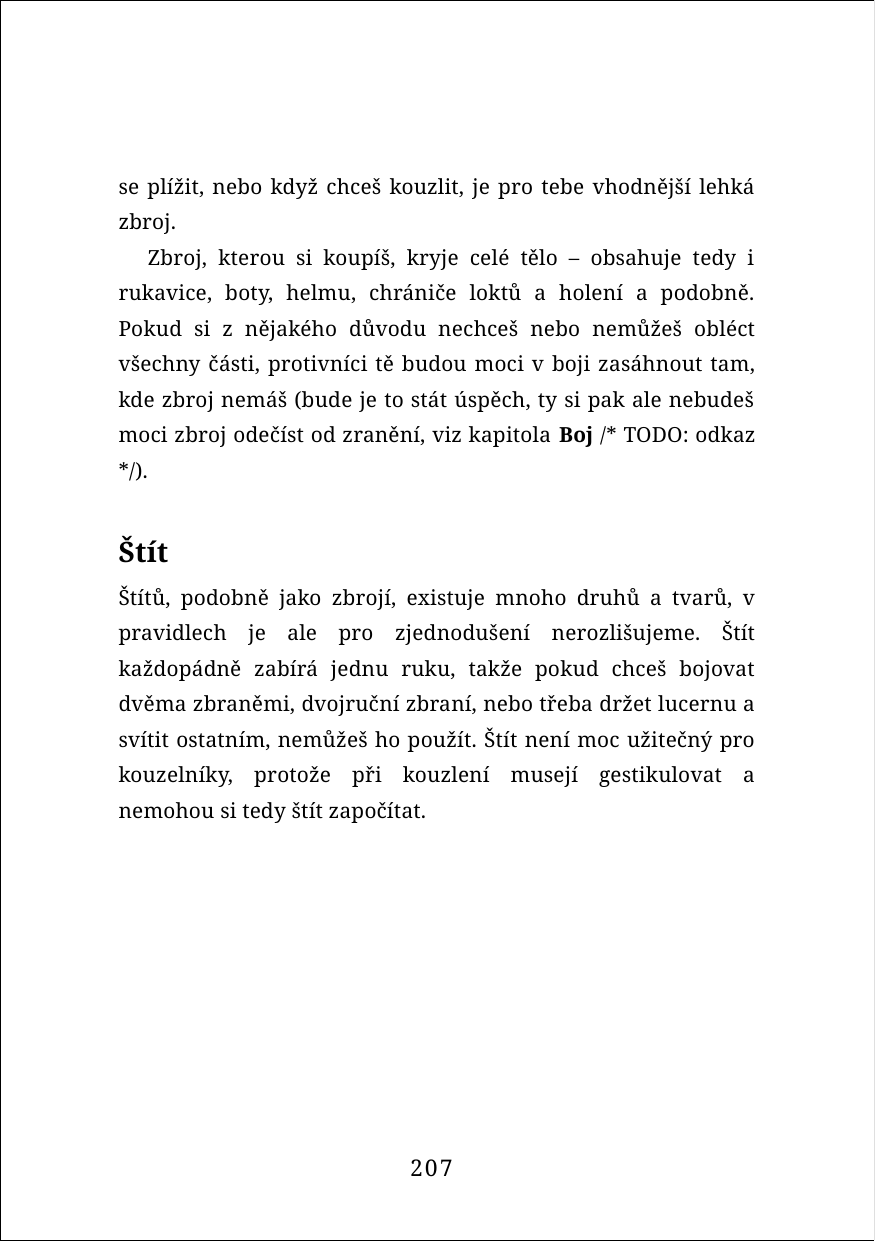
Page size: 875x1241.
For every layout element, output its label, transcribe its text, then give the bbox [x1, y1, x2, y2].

subtitle Štít [118, 533, 756, 571]
text se plížit, nebo když chceš kouzlit, je pro tebe vhodnější lehká zbroj. Zbroj, kterou si koupíš, kryje celé tělo – obsahuje tedy i rukavice, boty, helmu, chrániče loktů a holení a podobně. Pokud si z nějakého důvodu nechceš nebo nemůžeš obléct všechny části, protivníci tě budou moci v boji zasáhnout tam, kde zbroj nemáš (bude je to stát úspěch, ty si pak ale nebudeš moci zbroj odečíst od zranění, viz kapitola Boj /* TODO: odkaz */). [118, 172, 756, 484]
text Štítů, podobně jako zbrojí, existuje mnoho druhů a tvarů, v pravidlech je ale pro zjednodušení nerozlišujeme. Štít každopádně zabírá jednu ruku, takže pokud chceš bojovat dvěma zbraněmi, dvojruční zbraní, nebo třeba držet lucernu a svítit ostatním, nemůžeš ho použít. Štít není moc užitečný pro kouzelníky, protože při kouzlení musejí gestikulovat a nemohou si tedy štít započítat. [118, 583, 756, 824]
